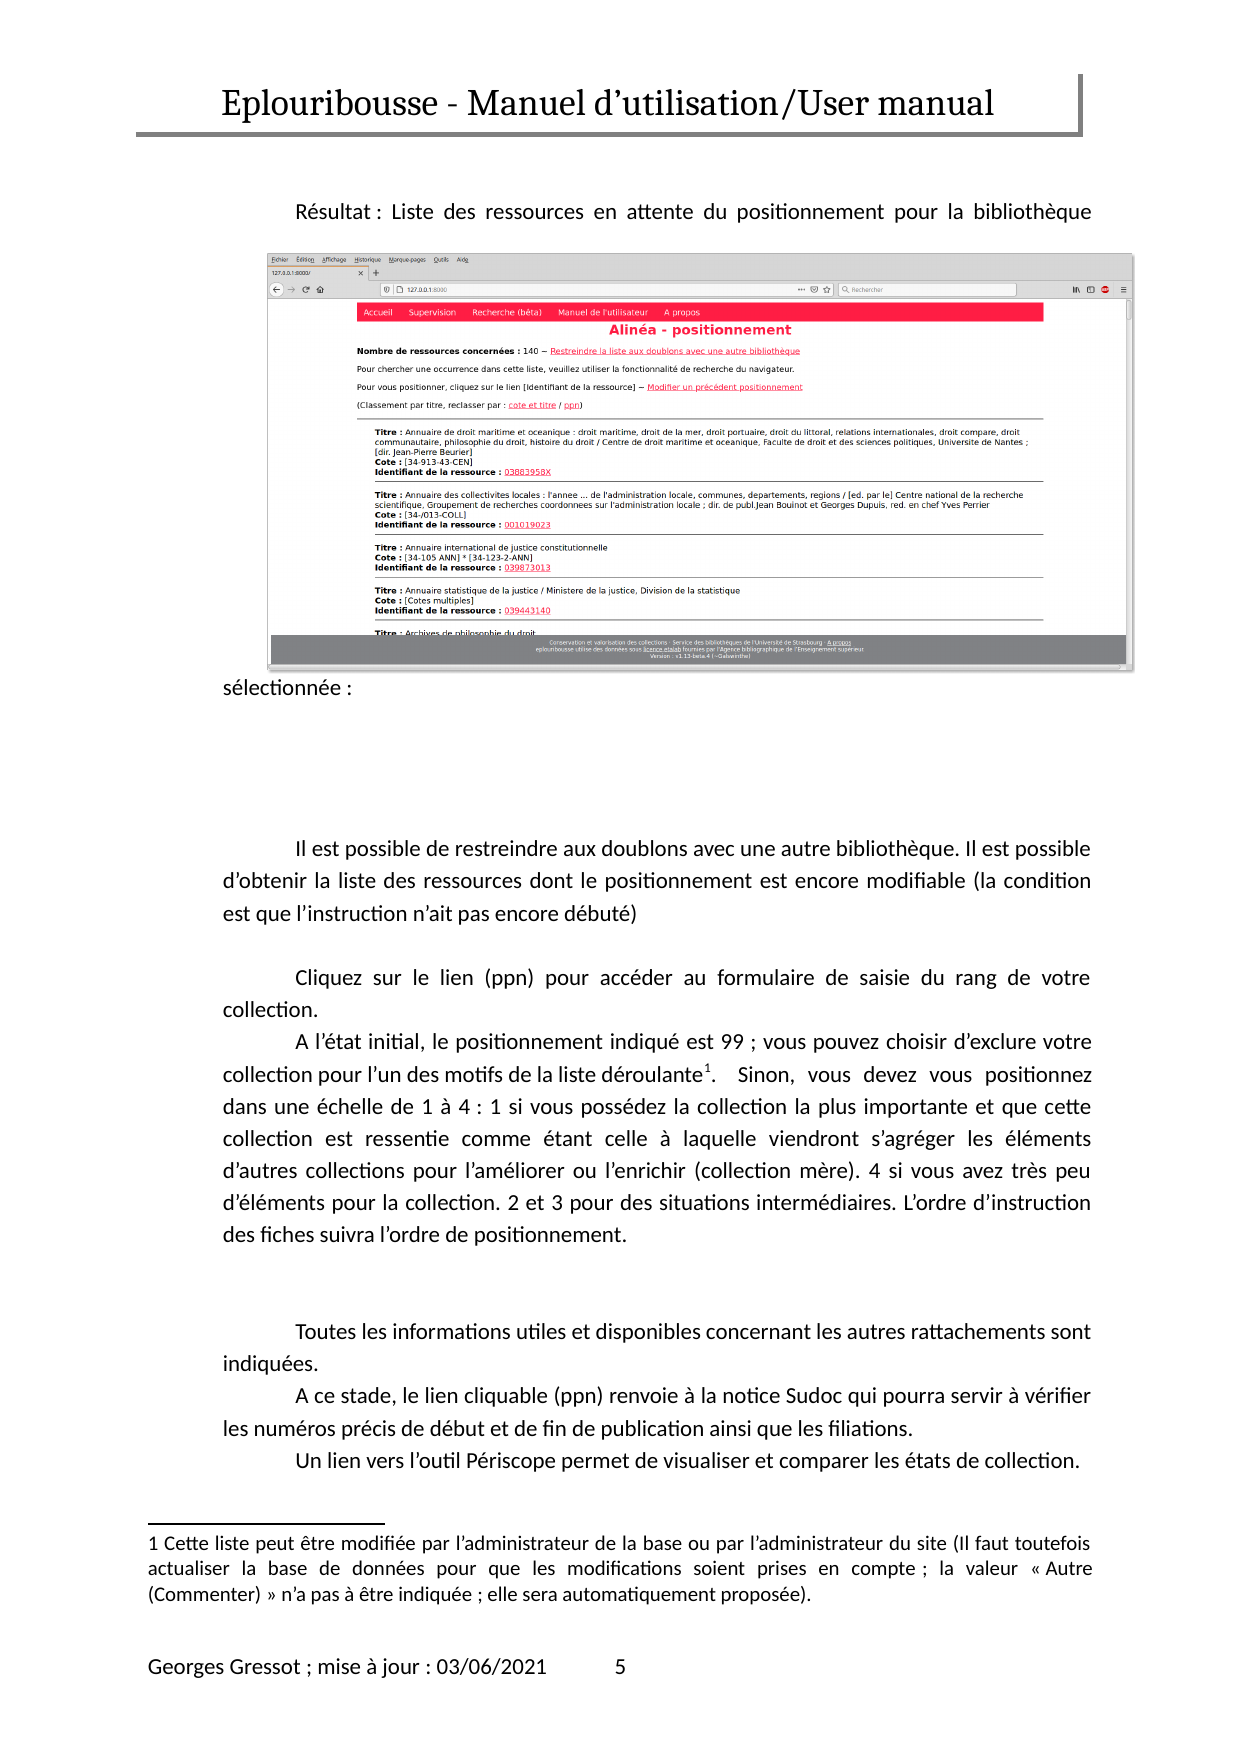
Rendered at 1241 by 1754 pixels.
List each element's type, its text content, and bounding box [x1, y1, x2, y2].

list Il est possible de restreindre aux doublons avec une autre bibliothèque. Il est possible d’obtenir la liste des ressources dont le positionnement est encore modifiable (la condition est que l’instruction n’ait pas encore débuté) [223, 834, 1093, 927]
picture [265, 251, 1135, 674]
list Un lien vers l’outil Périscope permet de visualiser et comparer les états de collection. [223, 1446, 1093, 1474]
list A ce stade, le lien cliquable (ppn) renvoie à la notice Sudoc qui pourra servir à vérifier les numéros précis de début et de fin de publication ainsi que les filiations. [223, 1382, 1093, 1442]
list A l’état initial, le positionnement indiqué est 99 ; vous pouvez choisir d’exclure votre collection pour l’un des motifs de la liste déroulante. Sinon, vous devez vous positionnez dans une échelle de 1 à 4 : 1 si vous possédez la collection la plus importante et que cette collection est ressentie comme étant celle à laquelle viendront s’agréger les éléments d’autres collections pour l’améliorer ou l’enrichir (collection mère). 4 si vous avez très peu d’éléments pour la collection. 2 et 3 pour des situations intermédiaires. L’ordre d’instruction des fiches suivra l’ordre de positionnement. [223, 1027, 1093, 1249]
list Résultat : Liste des ressources en attente du positionnement pour la bibliothèque sélectionnée : [223, 197, 1093, 701]
list Cliquez sur le lien (ppn) pour accéder au formulaire de saisie du rang de votre collection. [223, 963, 1093, 1023]
list Toutes les informations utiles et disponibles concernant les autres rattachements sont indiquées. [223, 1317, 1093, 1377]
text Cette liste peut être modifiée par l’administrateur de la base ou par l’administrateur du site (Il faut toutefois actualiser la base de données pour que les modifications soient prises en compte ; la valeur « Autre (Commenter) » n’a pas à être indiquée ; elle sera automatiquement proposée). [148, 1530, 1093, 1606]
